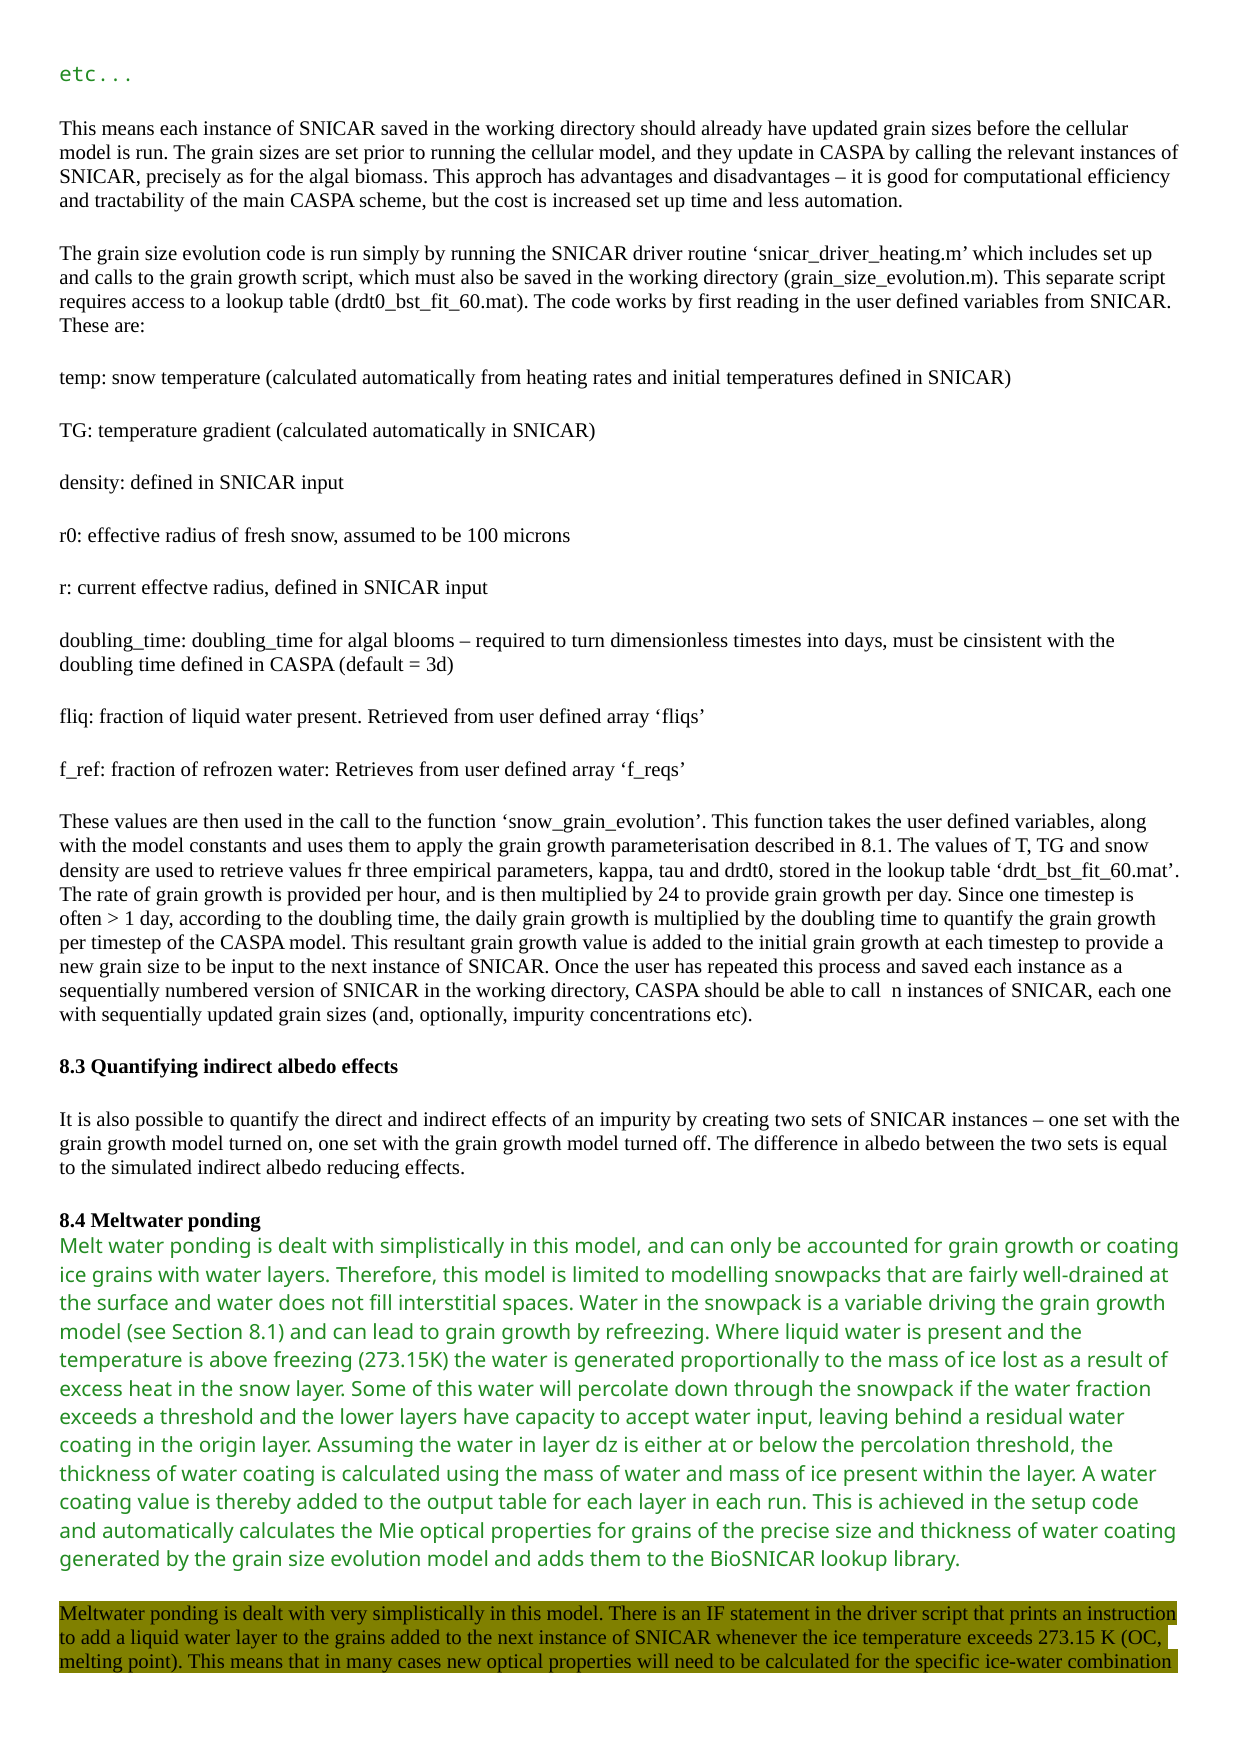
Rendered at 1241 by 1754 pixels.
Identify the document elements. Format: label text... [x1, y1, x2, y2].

text Melt water ponding is dealt with simplistically in this model, and can only be accounted for grain growth or coating ice grains with water layers. Therefore, this model is limited to modelling snowpacks that are fairly well-drained at the surface and water does not fill interstitial spaces. Water in the snowpack is a variable driving the grain growth model (see Section 8.1) and can lead to grain growth by refreezing. Where liquid water is present and the temperature is above freezing (273.15K) the water is generated proportionally to the mass of ice lost as a result of excess heat in the snow layer. Some of this water will percolate down through the snowpack if the water fraction exceeds a threshold and the lower layers have capacity to accept water input, leaving behind a residual water coating in the origin layer. Assuming the water in layer dz is either at or below the percolation threshold, the thickness of water coating is calculated using the mass of water and mass of ice present within the layer. A water coating value is thereby added to the output table for each layer in each run. This is achieved in the setup code and automatically calculates the Mie optical properties for grains of the precise size and thickness of water coating generated by the grain size evolution model and adds them to the BioSNICAR lookup library. [59, 1232, 1181, 1573]
text density: defined in SNICAR input [59, 470, 1181, 494]
text f_ref: fraction of refrozen water: Retrieves from user defined array ‘f_reqs’ [59, 757, 1181, 781]
text It is also possible to quantify the direct and indirect effects of an impurity by creating two sets of SNICAR instances – one set with the grain growth model turned on, one set with the grain growth model turned off. The difference in albedo between the two sets is equal to the simulated indirect albedo reducing effects. [59, 1107, 1181, 1179]
text temp: snow temperature (calculated automatically from heating rates and initial temperatures defined in SNICAR) [59, 365, 1181, 389]
text etc... [59, 59, 1181, 87]
text TG: temperature gradient (calculated automatically in SNICAR) [59, 418, 1181, 442]
text doubling_time: doubling_time for algal blooms – required to turn dimensionless timestes into days, must be cinsistent with the doubling time defined in CASPA (default = 3d) [59, 628, 1181, 676]
text The grain size evolution code is run simply by running the SNICAR driver routine ‘snicar_driver_heating.m’ which includes set up and calls to the grain growth script, which must also be saved in the working directory (grain_size_evolution.m). This separate script requires access to a lookup table (drdt0_bst_fit_60.mat). The code works by first reading in the user defined variables from SNICAR. These are: [59, 241, 1181, 337]
text 8.3 Quantifying indirect albedo effects [59, 1054, 1181, 1078]
text Meltwater ponding is dealt with very simplistically in this model. There is an IF statement in the driver script that prints an instruction to add a liquid water layer to the grains added to the next instance of SNICAR whenever the ice temperature exceeds 273.15 K (OC, melting point). This means that in many cases new optical properties will need to be calculated for the specific ice-water combination [59, 1601, 1181, 1673]
text r: current effectve radius, defined in SNICAR input [59, 575, 1181, 599]
text r0: effective radius of fresh snow, assumed to be 100 microns [59, 523, 1181, 547]
text These values are then used in the call to the function ‘snow_grain_evolution’. This function takes the user defined variables, along with the model constants and uses them to apply the grain growth parameterisation described in 8.1. The values of T, TG and snow density are used to retrieve values fr three empirical parameters, kappa, tau and drdt0, stored in the lookup table ‘drdt_bst_fit_60.mat’. The rate of grain growth is provided per hour, and is then multiplied by 24 to provide grain growth per day. Since one timestep is often > 1 day, according to the doubling time, the daily grain growth is multiplied by the doubling time to quantify the grain growth per timestep of the CASPA model. This resultant grain growth value is added to the initial grain growth at each timestep to provide a new grain size to be input to the next instance of SNICAR. Once the user has repeated this process and saved each instance as a sequentially numbered version of SNICAR in the working directory, CASPA should be able to call n instances of SNICAR, each one with sequentially updated grain sizes (and, optionally, impurity concentrations etc). [59, 809, 1181, 1026]
text 8.4 Meltwater ponding [59, 1207, 1181, 1232]
text This means each instance of SNICAR saved in the working directory should already have updated grain sizes before the cellular model is run. The grain sizes are set prior to running the cellular model, and they update in CASPA by calling the relevant instances of SNICAR, precisely as for the algal biomass. This approch has advantages and disadvantages – it is good for computational efficiency and tractability of the main CASPA scheme, but the cost is increased set up time and less automation. [59, 116, 1181, 212]
text fliq: fraction of liquid water present. Retrieved from user defined array ‘fliqs’ [59, 704, 1181, 728]
